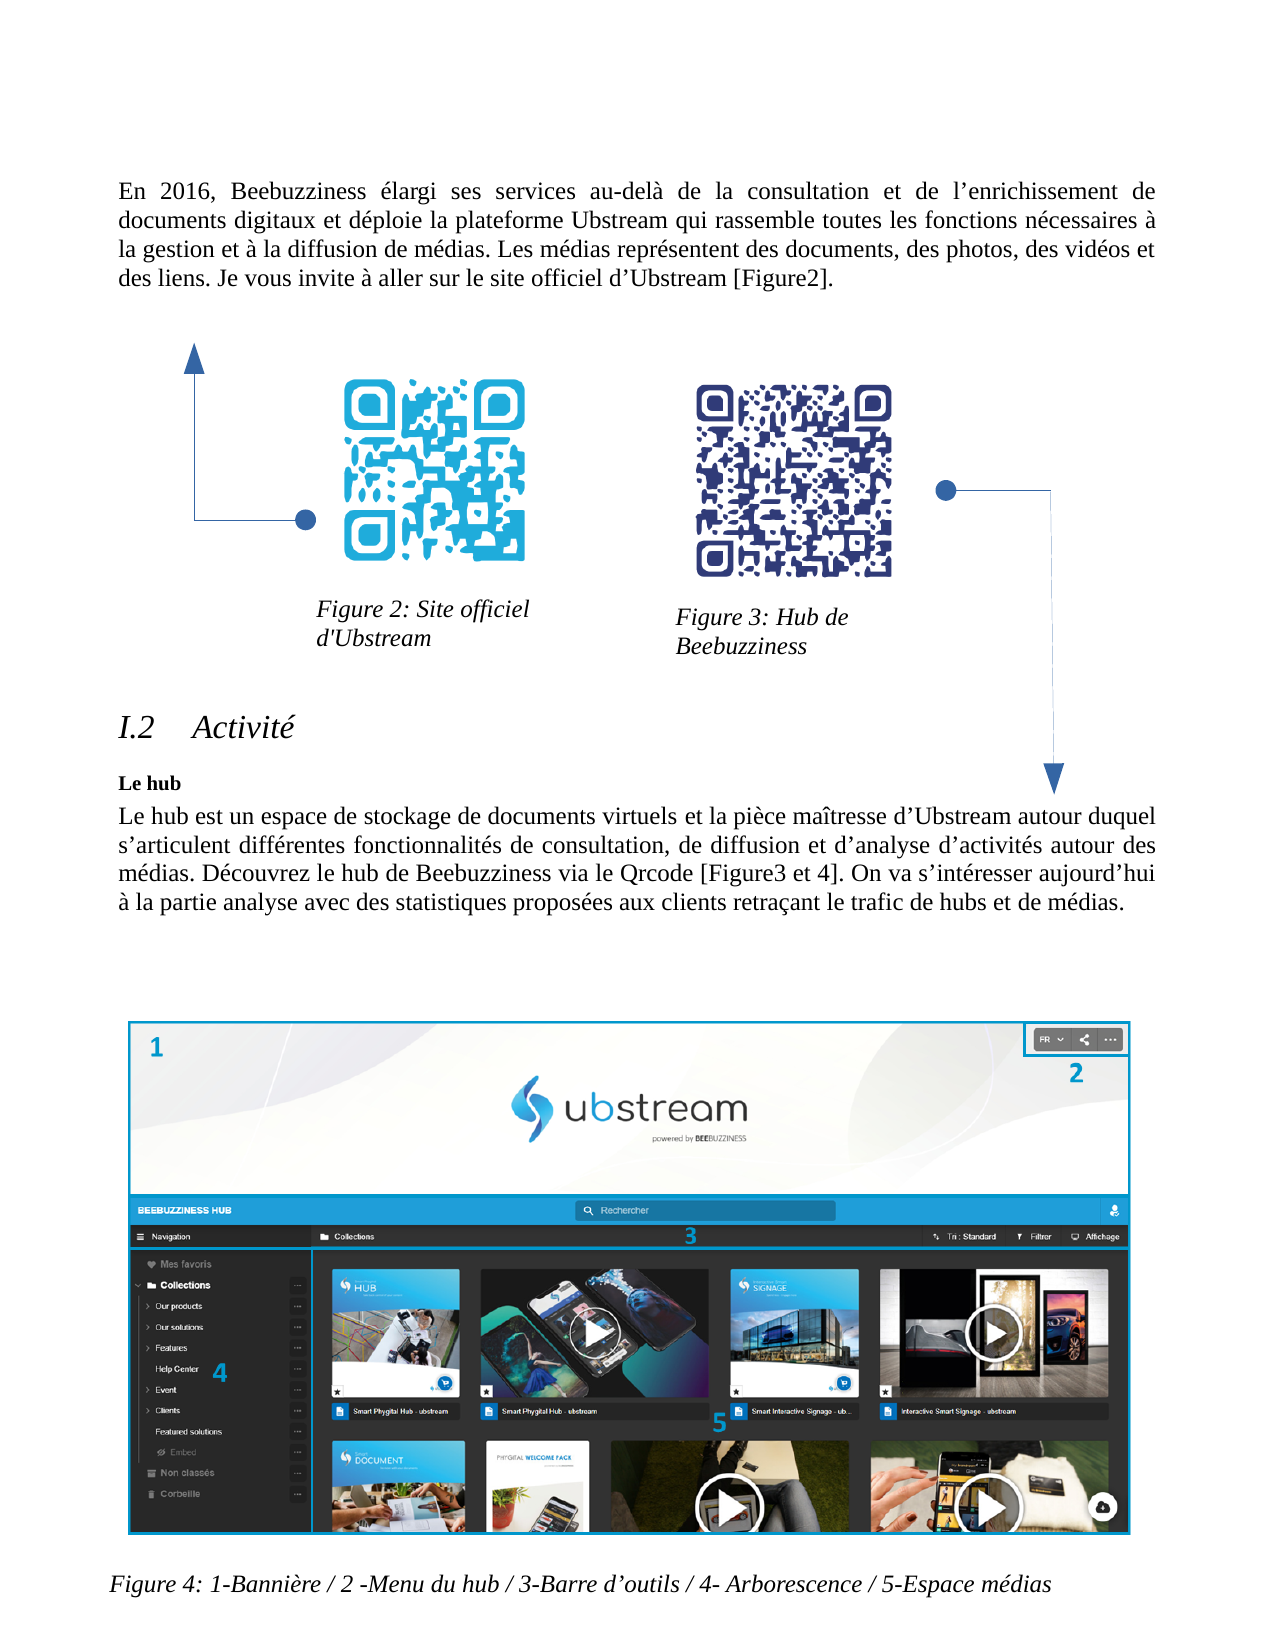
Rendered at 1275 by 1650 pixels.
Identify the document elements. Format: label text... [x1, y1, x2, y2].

picture [109, 985, 1148, 1570]
subtitle Activité [118, 707, 1053, 746]
picture [675, 364, 912, 597]
text Figure 3: Hub de Beebuzziness [675, 597, 911, 660]
text Figure 2: Site officiel d'Ubstream [316, 589, 552, 651]
text Le hub est un espace de stockage de documents virtuels et la pièce maîtresse d’Ubstream autour duquel s’articulent différentes fonctionnalités de consultation, de diffusion et d’analyse d’activités autour des médias. Découvrez le hub de Beebuzziness via le Qrcode [Figure3 et 4]. On va s’intéresser aujourd’hui à la partie analyse avec des statistiques proposées aux clients retraçant le trafic de hubs et de médias. [118, 801, 1157, 916]
subtitle Le hub [118, 770, 1053, 794]
subtitle [1054, 707, 1157, 746]
picture [316, 351, 553, 589]
text En 2016, Beebuzziness élargi ses services au-delà de la consultation et de l’enrichissement de documents digitaux et déploie la plateforme Ubstream qui rassemble toutes les fonctions nécessaires à la gestion et à la diffusion de médias. Les médias représentent des documents, des photos, des vidéos et des liens. Je vous invite à aller sur le site officiel d’Ubstream [Figure2]. [118, 176, 1157, 291]
text Figure 4: 1-Bannière / 2 -Menu du hub / 3-Barre d’outils / 4- Arborescence / 5-Espace médias [109, 1570, 1148, 1598]
subtitle [1055, 770, 1157, 794]
